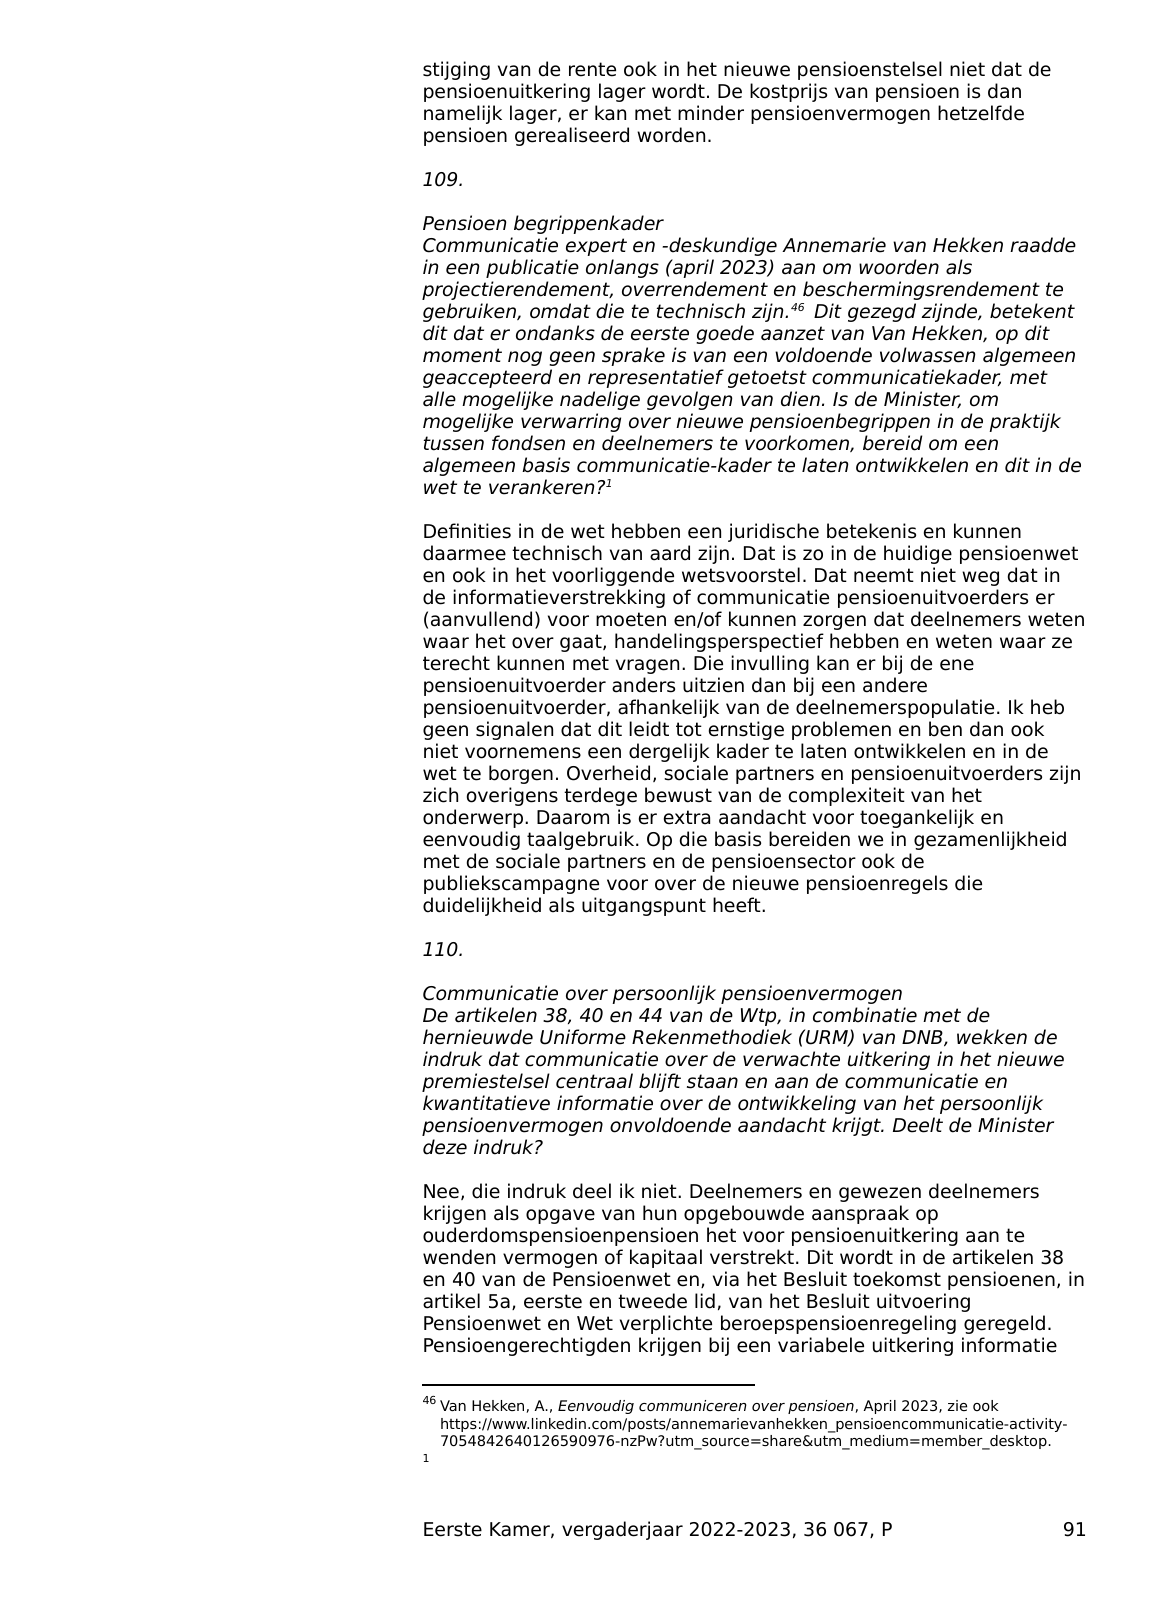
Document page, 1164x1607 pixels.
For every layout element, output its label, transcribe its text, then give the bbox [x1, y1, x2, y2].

text Nee, die indruk deel ik niet. Deelnemers en gewezen deelnemers krijgen als opgave van hun opgebouwde aanspraak op ouderdomspensioenpensioen het voor pensioenuitkering aan te wenden vermogen of kapitaal verstrekt. Dit wordt in de artikelen 38 en 40 van de Pensioenwet en, via het Besluit toekomst pensioenen, in artikel 5a, eerste en tweede lid, van het Besluit uitvoering Pensioenwet en Wet verplichte beroepspensioenregeling geregeld. Pensioengerechtigden krijgen bij een variabele uitkering informatie [422, 1181, 1087, 1357]
text Communicatie expert en -deskundige Annemarie van Hekken raadde in een publicatie onlangs (april 2023) aan om woorden als projectierendement, overrendement en beschermingsrendement te gebruiken, omdat die te technisch zijn. Dit gezegd zijnde, betekent dit dat er ondanks de eerste goede aanzet van Van Hekken, op dit moment nog geen sprake is van een voldoende volwassen algemeen geaccepteerd en representatief getoetst communicatiekader, met alle mogelijke nadelige gevolgen van dien. Is de Minister, om mogelijke verwarring over nieuwe pensioenbegrippen in de praktijk tussen fondsen en deelnemers te voorkomen, bereid om een algemeen basis communicatie-kader te laten ontwikkelen en dit in de wet te verankeren? [422, 235, 1087, 499]
text stijging van de rente ook in het nieuwe pensioenstelsel niet dat de pensioenuitkering lager wordt. De kostprijs van pensioen is dan namelijk lager, er kan met minder pensioenvermogen hetzelfde pensioen gerealiseerd worden. [422, 59, 1087, 147]
text Communicatie over persoonlijk pensioenvermogen [422, 983, 1087, 1005]
text Pensioen begrippenkader [422, 213, 1087, 235]
subtitle 110. [422, 939, 1087, 961]
subtitle 109. [422, 169, 1087, 191]
text De artikelen 38, 40 en 44 van de Wtp, in combinatie met de hernieuwde Uniforme Rekenmethodiek (URM) van DNB, wekken de indruk dat communicatie over de verwachte uitkering in het nieuwe premiestelsel centraal blijft staan en aan de communicatie en kwantitatieve informatie over de ontwikkeling van het persoonlijk pensioenvermogen onvoldoende aandacht krijgt. Deelt de Minister deze indruk? [422, 1005, 1087, 1159]
text Definities in de wet hebben een juridische betekenis en kunnen daarmee technisch van aard zijn. Dat is zo in de huidige pensioenwet en ook in het voorliggende wetsvoorstel. Dat neemt niet weg dat in de informatieverstrekking of communicatie pensioenuitvoerders er (aanvullend) voor moeten en/of kunnen zorgen dat deelnemers weten waar het over gaat, handelingsperspectief hebben en weten waar ze terecht kunnen met vragen. Die invulling kan er bij de ene pensioenuitvoerder anders uitzien dan bij een andere pensioenuitvoerder, afhankelijk van de deelnemerspopulatie. Ik heb geen signalen dat dit leidt tot ernstige problemen en ben dan ook niet voornemens een dergelijk kader te laten ontwikkelen en in de wet te borgen. Overheid, sociale partners en pensioenuitvoerders zijn zich overigens terdege bewust van de complexiteit van het onderwerp. Daarom is er extra aandacht voor toegankelijk en eenvoudig taalgebruik. Op die basis bereiden we in gezamenlijkheid met de sociale partners en de pensioensector ook de publiekscampagne voor over de nieuwe pensioenregels die duidelijkheid als uitgangspunt heeft. [422, 521, 1087, 917]
text Van Hekken, A., Eenvoudig communiceren over pensioen, April 2023, zie ook https://www.linkedin.com/posts/annemarievanhekken_pensioencommunicatie-activity-7054842640126590976-nzPw?utm_source=share&utm_medium=member_desktop. [422, 1394, 1087, 1450]
